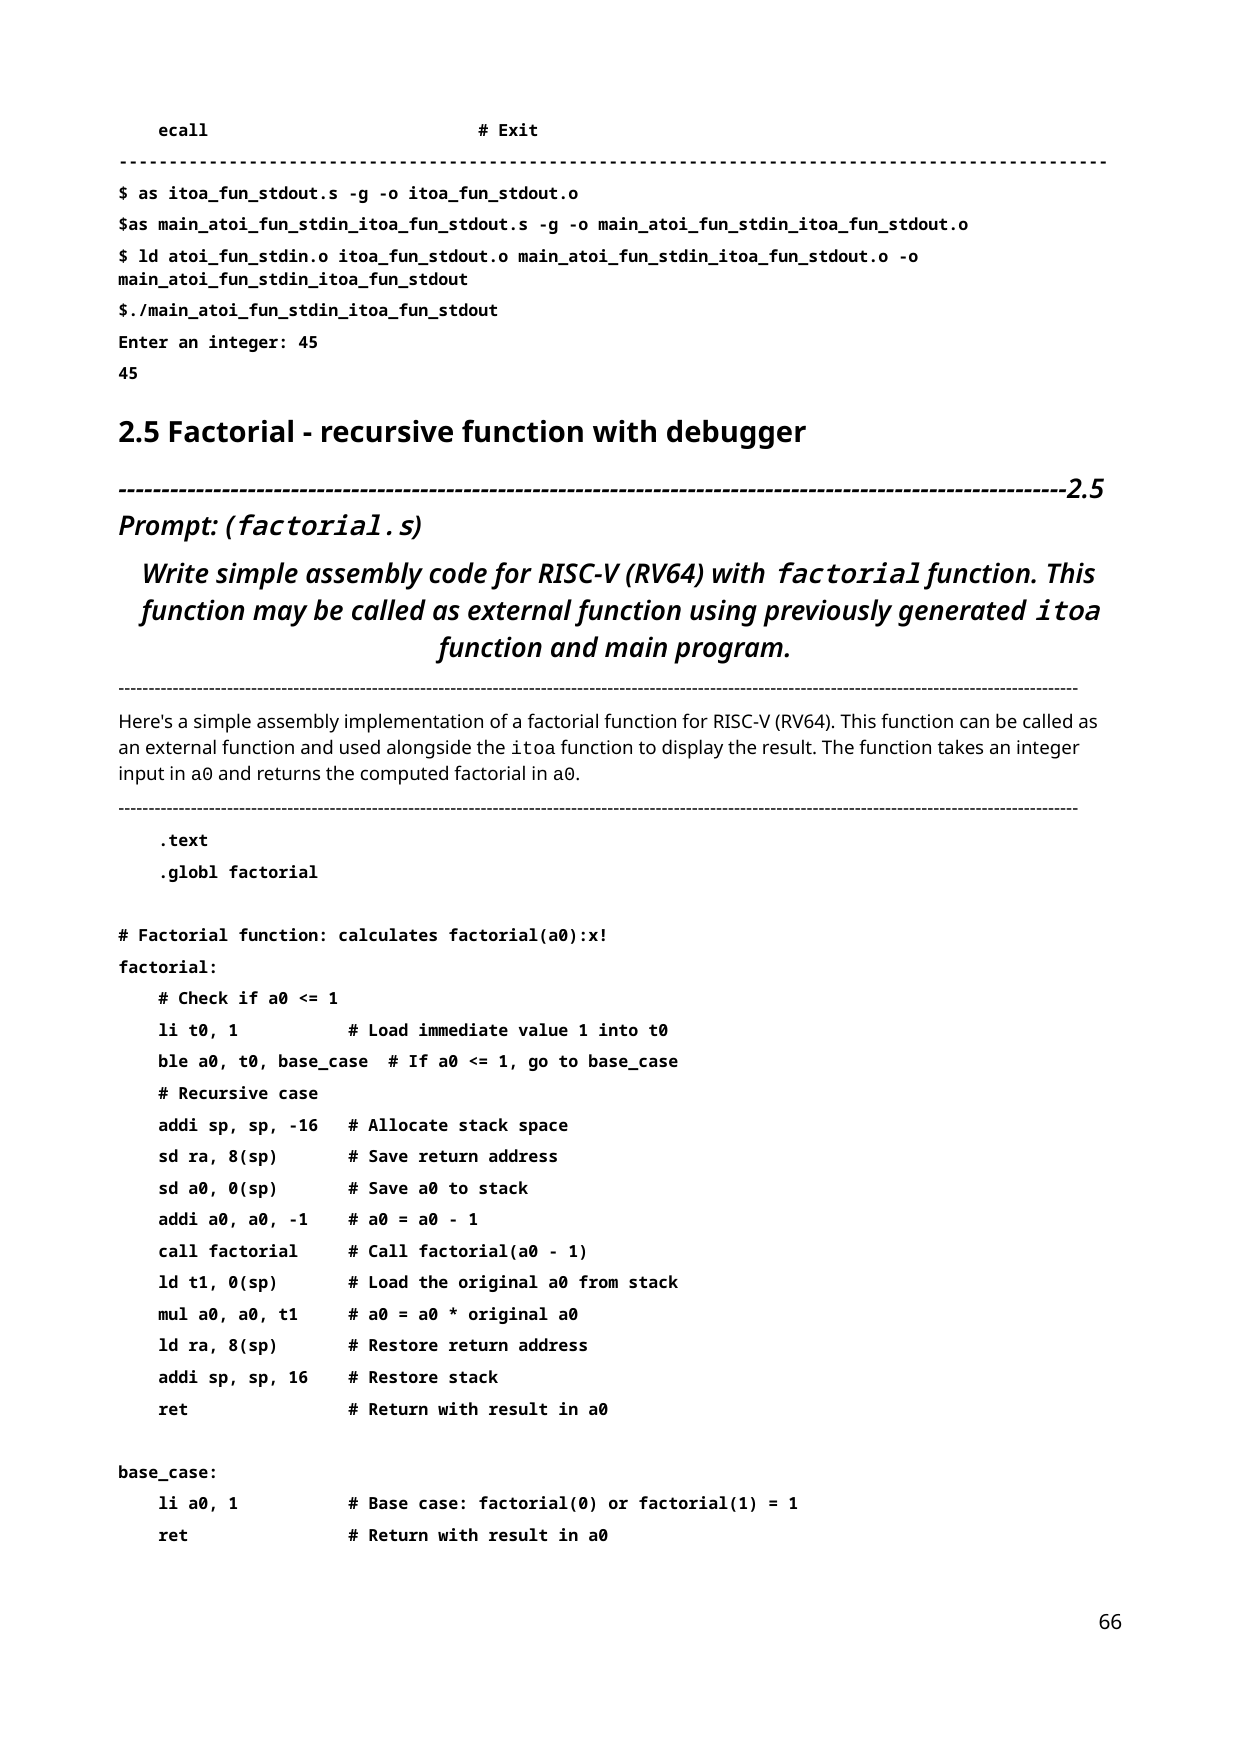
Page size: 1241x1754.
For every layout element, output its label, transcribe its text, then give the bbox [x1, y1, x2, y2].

text ret # Return with result in a0 [118, 1397, 1122, 1420]
text Write simple assembly code for RISC-V (RV64) with factorial function. This function may be called as external function using previously generated itoa function and main program. [118, 555, 1122, 666]
text li a0, 1 # Base case: factorial(0) or factorial(1) = 1 [118, 1492, 1122, 1514]
text call factorial # Call factorial(a0 - 1) [118, 1239, 1122, 1262]
text sd a0, 0(sp) # Save a0 to stack [118, 1176, 1122, 1199]
text --------------------------------------------------------------------------------------------------- [118, 150, 1122, 172]
text factorial: [118, 955, 1122, 978]
text $ ld atoi_fun_stdin.o itoa_fun_stdout.o main_atoi_fun_stdin_itoa_fun_stdout.o -o main_atoi_fun_stdin_itoa_fun_stdout [118, 244, 1122, 290]
text .text [118, 829, 1122, 852]
text .globl factorial [118, 861, 1122, 883]
text # Factorial function: calculates factorial(a0):x! [118, 924, 1122, 946]
text $ as itoa_fun_stdout.s -g -o itoa_fun_stdout.o [118, 181, 1122, 204]
text ld ra, 8(sp) # Restore return address [118, 1334, 1122, 1357]
text li t0, 1 # Load immediate value 1 into t0 [118, 1018, 1122, 1041]
text 45 [118, 362, 1122, 384]
text --------------------------------------------------------------------------------------------------------------------------------------------------------------- [118, 795, 1122, 820]
text addi sp, sp, -16 # Allocate stack space [118, 1113, 1122, 1136]
text sd ra, 8(sp) # Save return address [118, 1145, 1122, 1167]
text # Check if a0 <= 1 [118, 987, 1122, 1009]
text $./main_atoi_fun_stdin_itoa_fun_stdout [118, 299, 1122, 321]
text # Recursive case [118, 1082, 1122, 1104]
text addi sp, sp, 16 # Restore stack [118, 1366, 1122, 1388]
subtitle 2.5 Factorial - recursive function with debugger [118, 411, 1122, 451]
text --------------------------------------------------------------------------------------------------------------2.5 Prompt: (factorial.s) [118, 469, 1122, 543]
text mul a0, a0, t1 # a0 = a0 * original a0 [118, 1302, 1122, 1325]
text ld t1, 0(sp) # Load the original a0 from stack [118, 1271, 1122, 1294]
text base_case: [118, 1460, 1122, 1483]
text Enter an integer: 45 [118, 330, 1122, 353]
text Here's a simple assembly implementation of a factorial function for RISC-V (RV64). This function can be called as an external function and used alongside the itoa function to display the result. The function takes an integer input in a0 and returns the computed factorial in a0. [118, 709, 1122, 786]
text ecall # Exit [118, 118, 1122, 141]
text --------------------------------------------------------------------------------------------------------------------------------------------------------------- [118, 674, 1122, 700]
text ble a0, t0, base_case # If a0 <= 1, go to base_case [118, 1050, 1122, 1073]
text ret # Return with result in a0 [118, 1523, 1122, 1546]
text addi a0, a0, -1 # a0 = a0 - 1 [118, 1208, 1122, 1231]
text $as main_atoi_fun_stdin_itoa_fun_stdout.s -g -o main_atoi_fun_stdin_itoa_fun_stdout.o [118, 213, 1122, 236]
